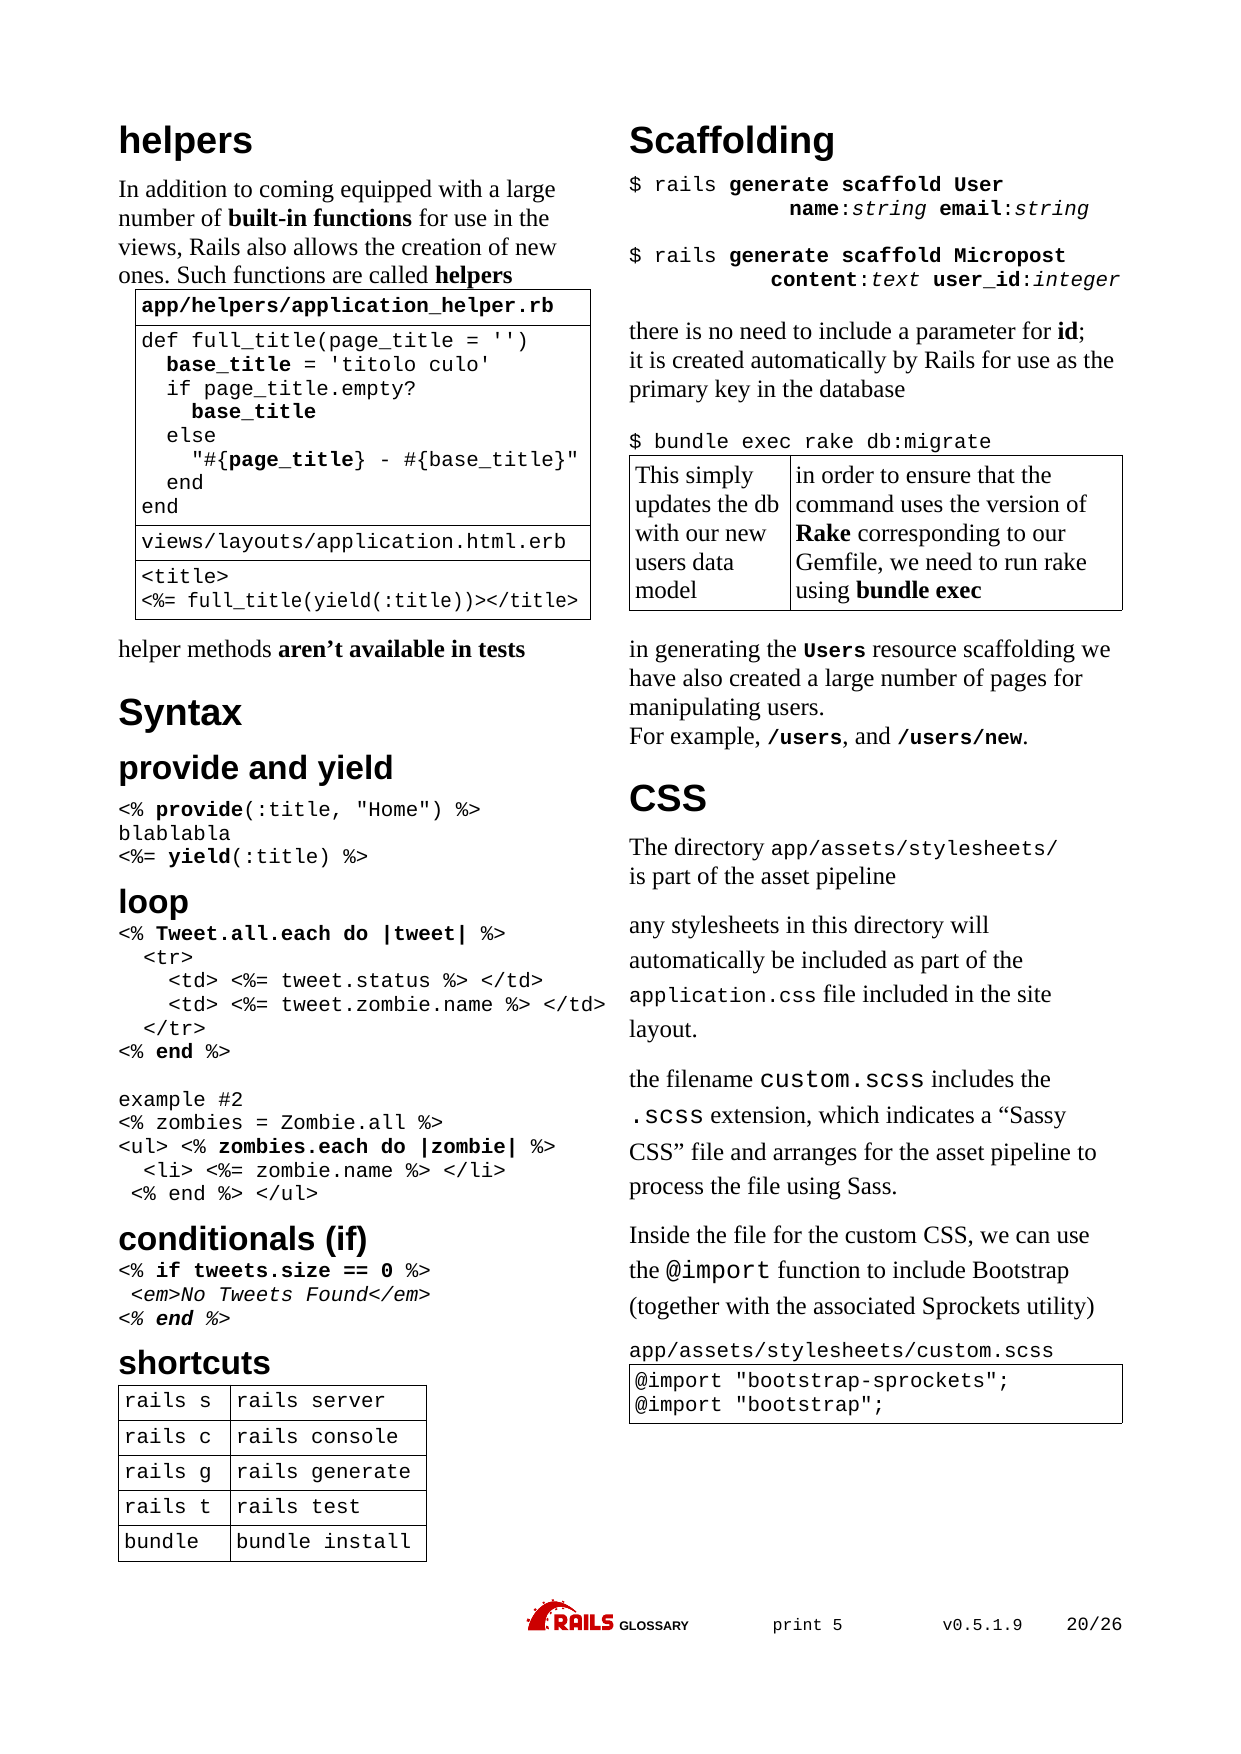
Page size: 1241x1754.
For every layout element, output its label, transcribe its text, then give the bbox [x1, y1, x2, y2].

table_cell rails c [119, 1421, 230, 1455]
table_cell <title> <%= full_title(yield(:title))></title> [136, 561, 590, 619]
text primary key in the database [629, 374, 1122, 402]
table_cell rails test [231, 1491, 426, 1525]
text in generating the Users resource scaffolding we have also created a large number of pages for manipulating users. [629, 634, 1122, 721]
text it is created automatically by Rails for use as the [629, 345, 1122, 374]
text <% provide(:title, "Home") %> [118, 799, 611, 823]
table_header rails s [119, 1386, 230, 1420]
table_header @import "bootstrap-sprockets"; @import "bootstrap"; [630, 1365, 1122, 1423]
text $ rails generate scaffold Micropost [629, 245, 1122, 269]
text <%= yield(:title) %> [118, 846, 611, 870]
text For example, /users, and /users/new. [629, 721, 1122, 751]
subtitle shortcuts [118, 1343, 611, 1382]
text <% if tweets.size == 0 %> [118, 1260, 611, 1284]
text <% Tweet.all.each do |tweet| %> [118, 923, 611, 947]
text <ul> <% zombies.each do |zombie| %> [118, 1136, 611, 1160]
table_cell rails g [119, 1456, 230, 1490]
text <td> <%= tweet.zombie.name %> </td> [118, 994, 611, 1018]
table_cell rails generate [231, 1456, 426, 1490]
text blablabla [118, 823, 611, 846]
text <% end %> [118, 1308, 611, 1331]
subtitle provide and yield [118, 748, 611, 786]
text $ bundle exec rake db:migrate [629, 431, 1122, 455]
text app/assets/stylesheets/custom.scss [629, 1340, 1122, 1364]
text name:string email:string [629, 198, 1122, 222]
text <li> <%= zombie.name %> </li> [118, 1160, 611, 1183]
text <em>No Tweets Found</em> [118, 1284, 611, 1308]
subtitle helpers [118, 118, 611, 162]
text example #2 [118, 1089, 611, 1112]
text <tr> [118, 947, 611, 971]
text $ rails generate scaffold User [629, 174, 1122, 198]
text In addition to coming equipped with a large number of built-in functions for use in the views, Rails also allows the creation of new ones. Such functions are called helpers [118, 174, 611, 289]
subtitle conditionals (if) [118, 1219, 611, 1257]
table_header in order to ensure that the command uses the version of Rake corresponding to our Gemfile, we need to run rake using bundle exec [791, 456, 1122, 610]
text <% zombies = Zombie.all %> [118, 1112, 611, 1136]
subtitle loop [118, 882, 611, 920]
text the filename custom.scss includes the .scss extension, which indicates a “Sassy CSS” file and arranges for the asset pipeline to process the file using Sass. [629, 1064, 1122, 1200]
text is part of the asset pipeline [629, 861, 1122, 890]
table_cell bundle [119, 1526, 230, 1561]
table_cell rails t [119, 1491, 230, 1525]
table_header rails server [231, 1386, 426, 1420]
table_header This simply updates the db with our new users data model [630, 456, 790, 610]
text The directory app/assets/stylesheets/ [629, 832, 1122, 861]
text <% end %> [118, 1041, 611, 1065]
table_cell rails console [231, 1421, 426, 1455]
text any stylesheets in this directory will automatically be included as part of the application.css file included in the site layout. [629, 910, 1122, 1043]
table_cell def full_title(page_title = '') base_title = 'titolo culo' if page_title.empty? base_title else "#{page_title} - #{base_title}" end end [136, 326, 590, 525]
table_cell views/layouts/application.html.erb [136, 526, 590, 560]
subtitle CSS [629, 776, 1122, 819]
subtitle Scaffolding [629, 118, 1122, 162]
text </tr> [118, 1018, 611, 1041]
text content:text user_id:integer [629, 269, 1122, 292]
subtitle Syntax [118, 689, 611, 733]
table_header app/helpers/application_helper.rb [136, 290, 590, 324]
text helper methods aren’t available in tests [118, 634, 611, 663]
text <% end %> </ul> [118, 1183, 611, 1207]
text Inside the file for the custom CSS, we can use the @import function to include Bootstrap (together with the associated Sprockets utility) [629, 1220, 1122, 1320]
text there is no need to include a parameter for id; [629, 316, 1122, 345]
text <td> <%= tweet.status %> </td> [118, 971, 611, 994]
table_cell bundle install [231, 1526, 426, 1561]
